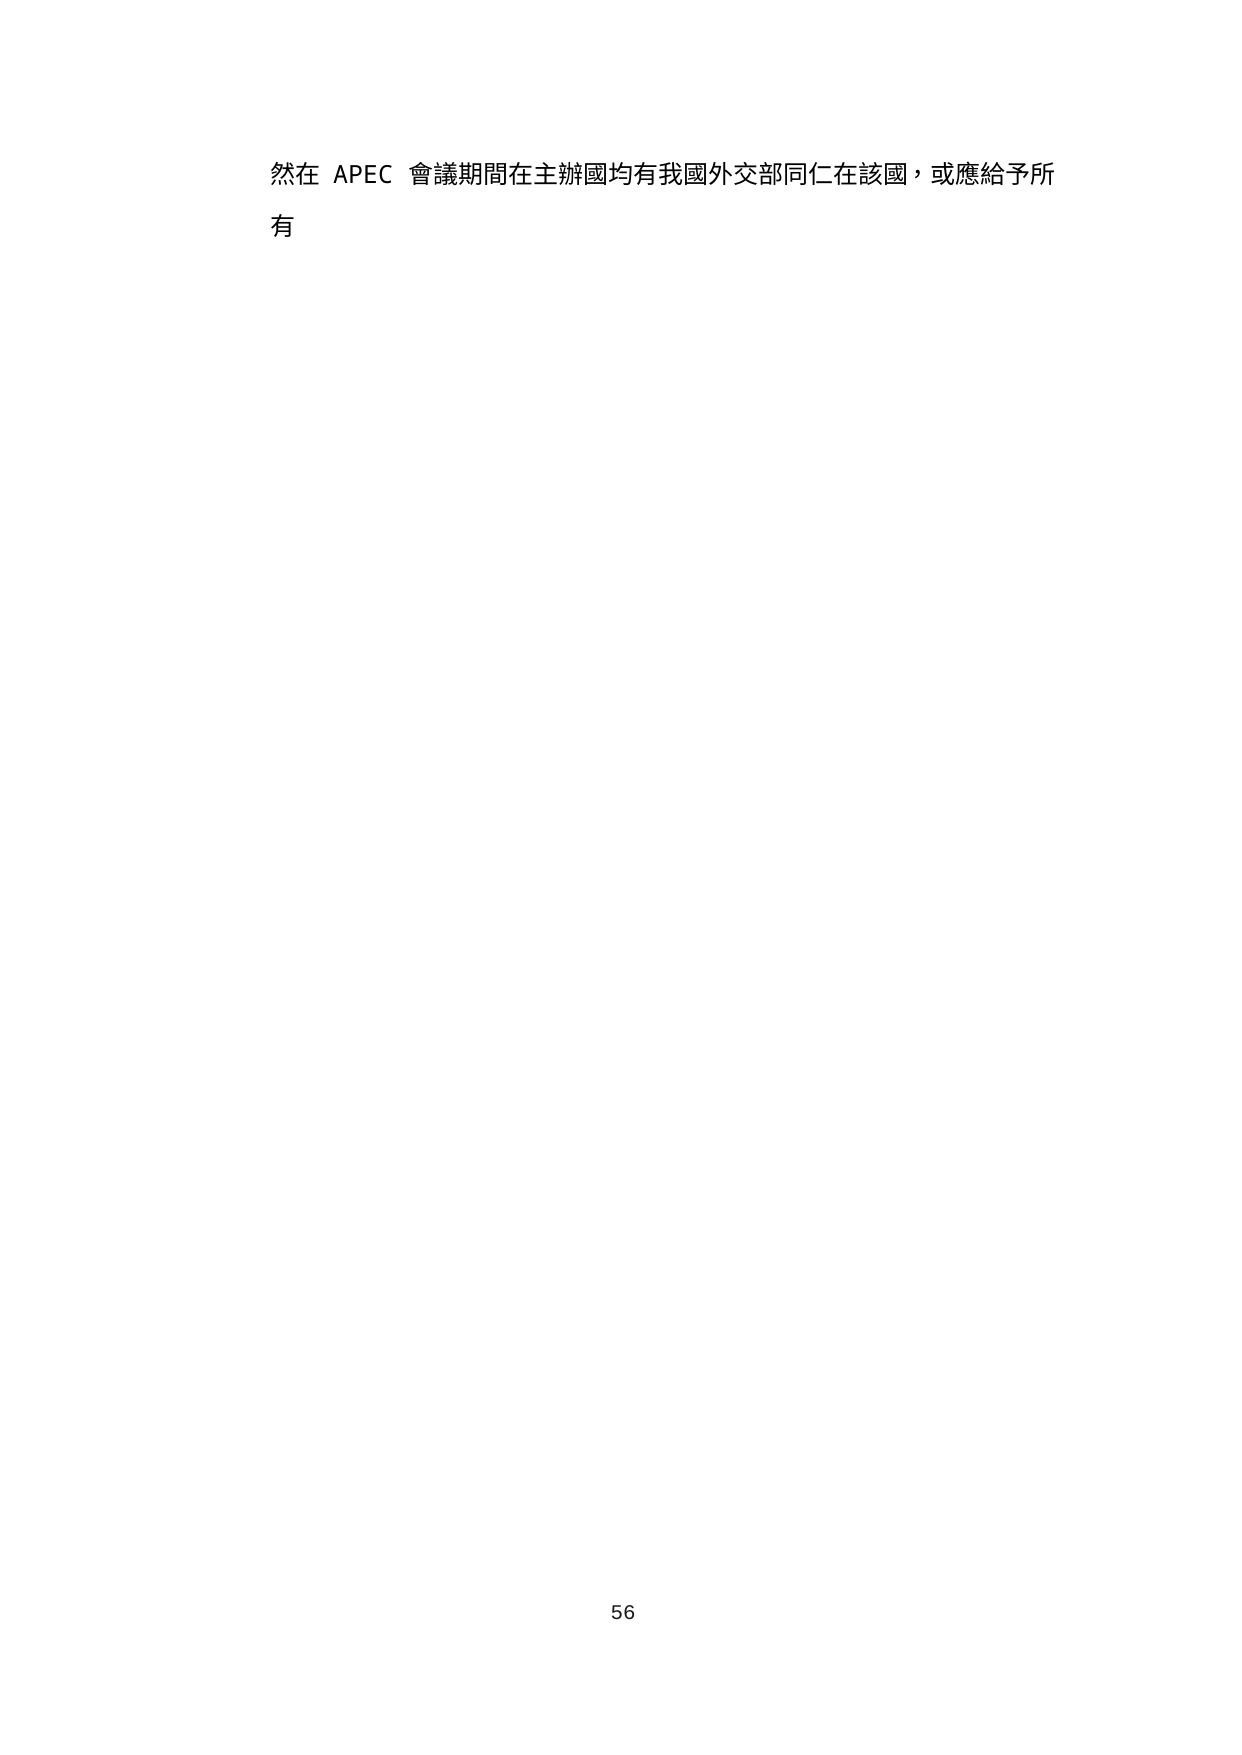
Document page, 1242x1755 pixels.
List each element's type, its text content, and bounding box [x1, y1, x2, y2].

text 然在 APEC 會議期間在主辦國均有我國外交部同仁在該國，或應給予所有 [270, 154, 1062, 243]
